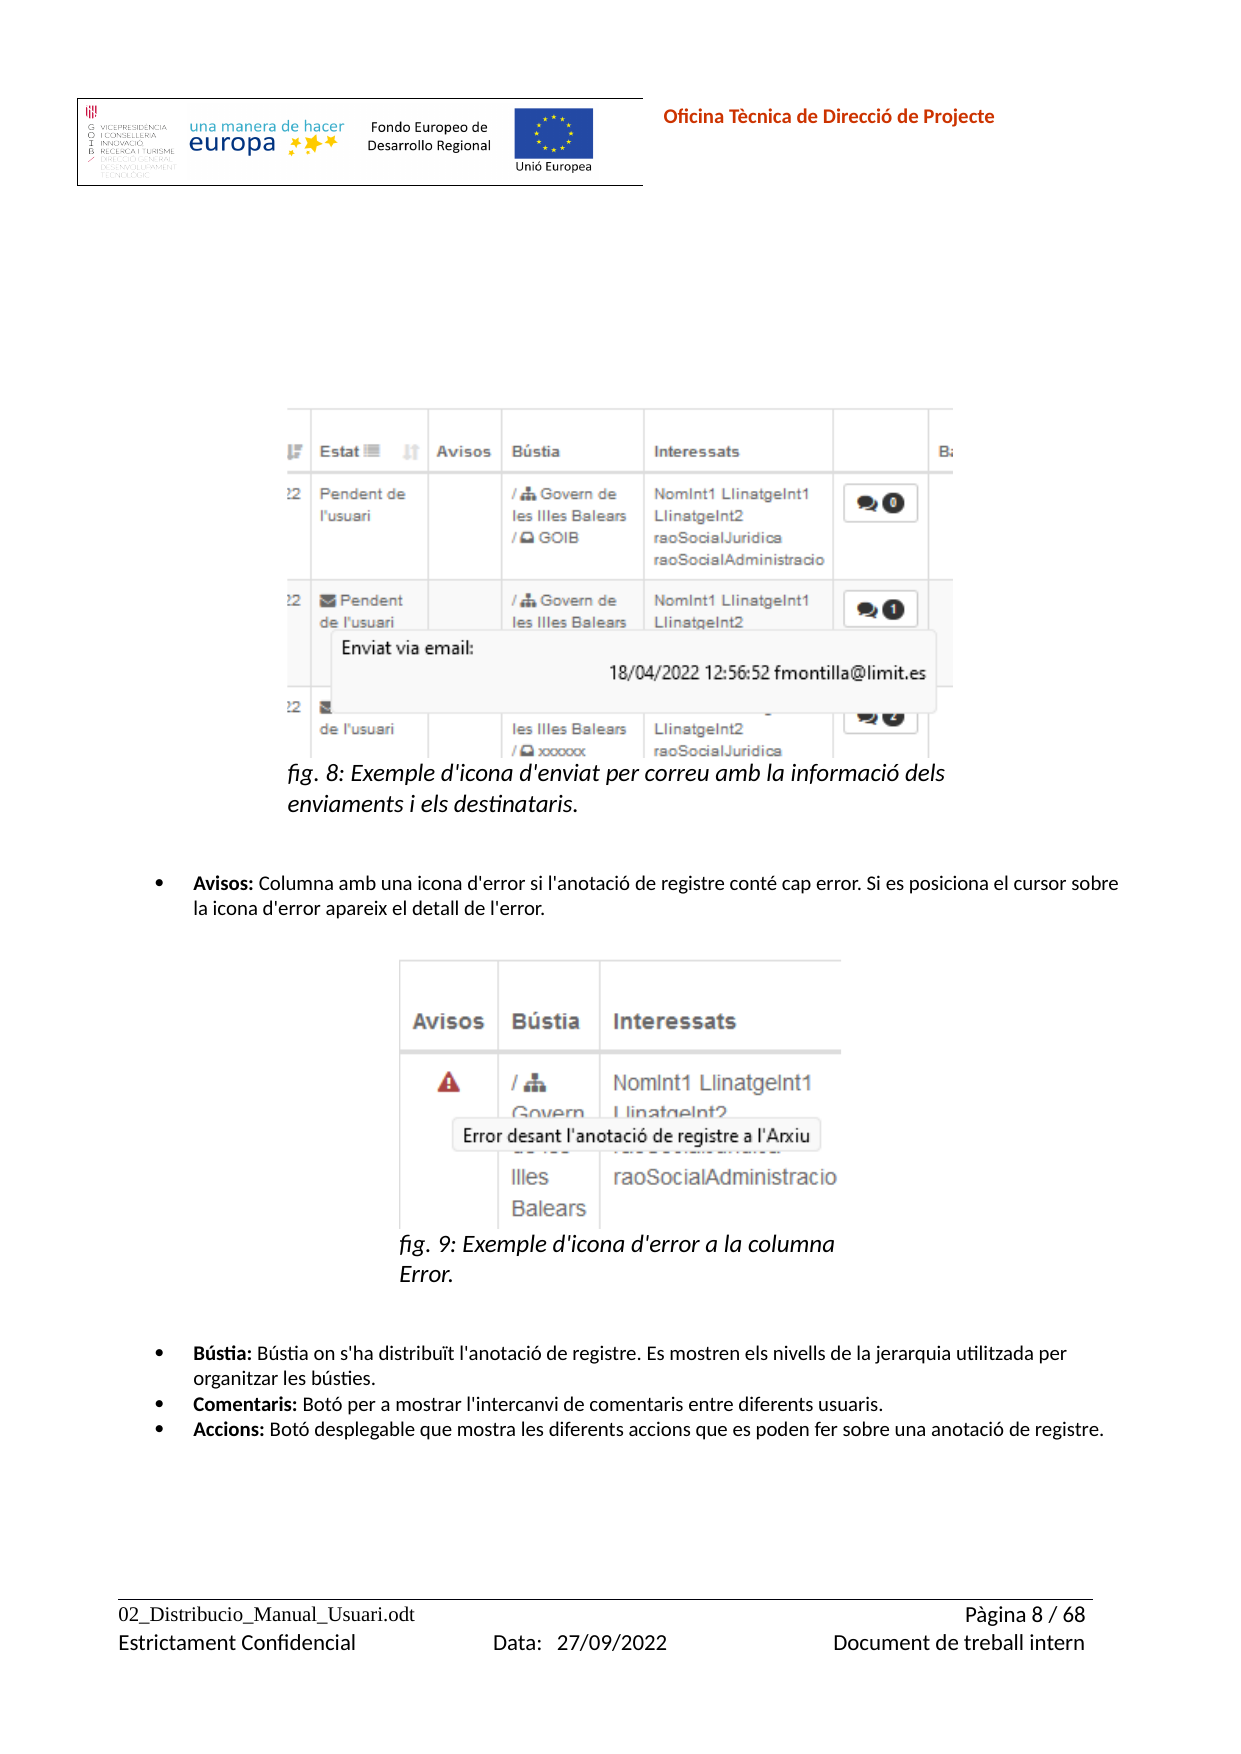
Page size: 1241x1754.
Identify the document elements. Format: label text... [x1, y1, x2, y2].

list Avisos: Columna amb una icona d'error si l'anotació de registre conté cap error. Si es posiciona el cursor sobre la icona d'error apareix el detall de l'error. [156, 870, 1122, 921]
list Comentaris: Botó per a mostrar l'intercanvi de comentaris entre diferents usuaris. [156, 1391, 1122, 1416]
list fig. 9: Exemple d'icona d'error a la columna Error. [399, 1229, 841, 1289]
list [399, 933, 841, 957]
picture [82, 103, 181, 180]
text fig. 8: Exemple d'icona d'enviat per correu amb la informació dels enviaments i els destinataris. [287, 758, 953, 818]
list Bústia: Bústia on s'ha distribuït l'anotació de registre. Es mostren els nivells de la jerarquia utilitzada per organitzar les bústies. [156, 1340, 1122, 1391]
picture [187, 103, 599, 180]
picture [287, 374, 953, 758]
picture [399, 957, 842, 1229]
list Accions: Botó desplegable que mostra les diferents accions que es poden fer sobre una anotació de registre. [156, 1416, 1122, 1442]
